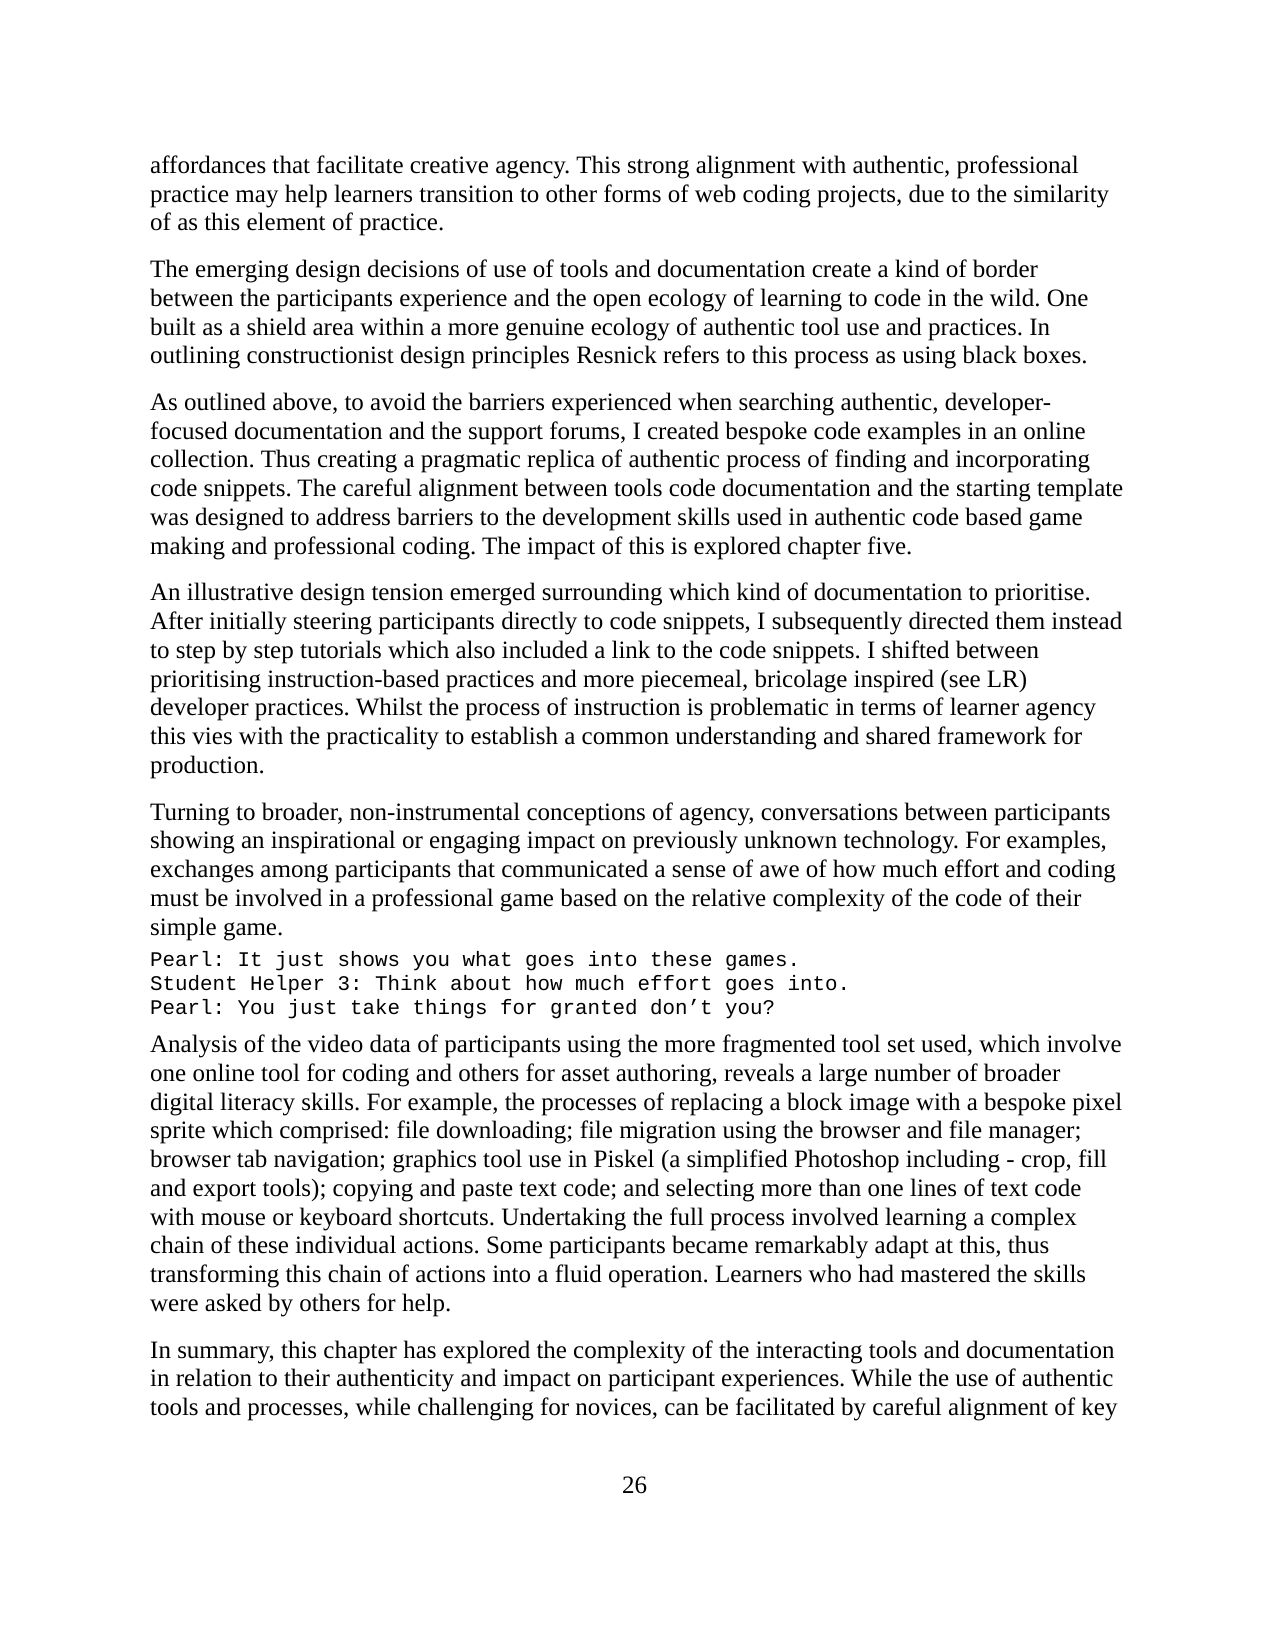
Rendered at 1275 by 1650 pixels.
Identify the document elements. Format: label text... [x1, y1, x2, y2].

text The emerging design decisions of use of tools and documentation create a kind of border between the participants experience and the open ecology of learning to code in the wild. One built as a shield area within a more genuine ecology of authentic tool use and practices. In outlining constructionist design principles Resnick refers to this process as using black boxes. [150, 254, 1125, 369]
text Turning to broader, non-instrumental conceptions of agency, conversations between participants showing an inspirational or engaging impact on previously unknown technology. For examples, exchanges among participants that communicated a sense of awe of how much effort and coding must be involved in a professional game based on the relative complexity of the code of their simple game. [150, 797, 1125, 940]
text In summary, this chapter has explored the complexity of the interacting tools and documentation in relation to their authenticity and impact on participant experiences. While the use of authentic tools and processes, while challenging for novices, can be facilitated by careful alignment of key [150, 1335, 1125, 1421]
text As outlined above, to avoid the barriers experienced when searching authentic, developer-focused documentation and the support forums, I created bespoke code examples in an online collection. Thus creating a pragmatic replica of authentic process of finding and incorporating code snippets. The careful alignment between tools code documentation and the starting template was designed to address barriers to the development skills used in authentic code based game making and professional coding. The impact of this is explored chapter five. [150, 387, 1125, 559]
text Pearl: You just take things for granted don’t you? [150, 997, 1125, 1020]
text Pearl: It just shows you what goes into these games. [150, 949, 1125, 973]
text Analysis of the video data of participants using the more fragmented tool set used, which involve one online tool for coding and others for asset authoring, reveals a large number of broader digital literacy skills. For example, the processes of replacing a block image with a bespoke pixel sprite which comprised: file downloading; file migration using the browser and file manager; browser tab navigation; graphics tool use in Piskel (a simplified Photoshop including - crop, fill and export tools); copying and paste text code; and selecting more than one lines of text code with mouse or keyboard shortcuts. Undertaking the full process involved learning a complex chain of these individual actions. Some participants became remarkably adapt at this, thus transforming this chain of actions into a fluid operation. Learners who had mastered the skills were asked by others for help. [150, 1029, 1125, 1317]
text Student Helper 3: Think about how much effort goes into. [150, 973, 1125, 997]
text An illustrative design tension emerged surrounding which kind of documentation to prioritise. After initially steering participants directly to code snippets, I subsequently directed them instead to step by step tutorials which also included a link to the code snippets. I shifted between prioritising instruction-based practices and more piecemeal, bricolage inspired (see LR) developer practices. Whilst the process of instruction is problematic in terms of learner agency this vies with the practicality to establish a common understanding and shared framework for production. [150, 577, 1125, 779]
text affordances that facilitate creative agency. This strong alignment with authentic, professional practice may help learners transition to other forms of web coding projects, due to the similarity of as this element of practice. [150, 150, 1125, 236]
